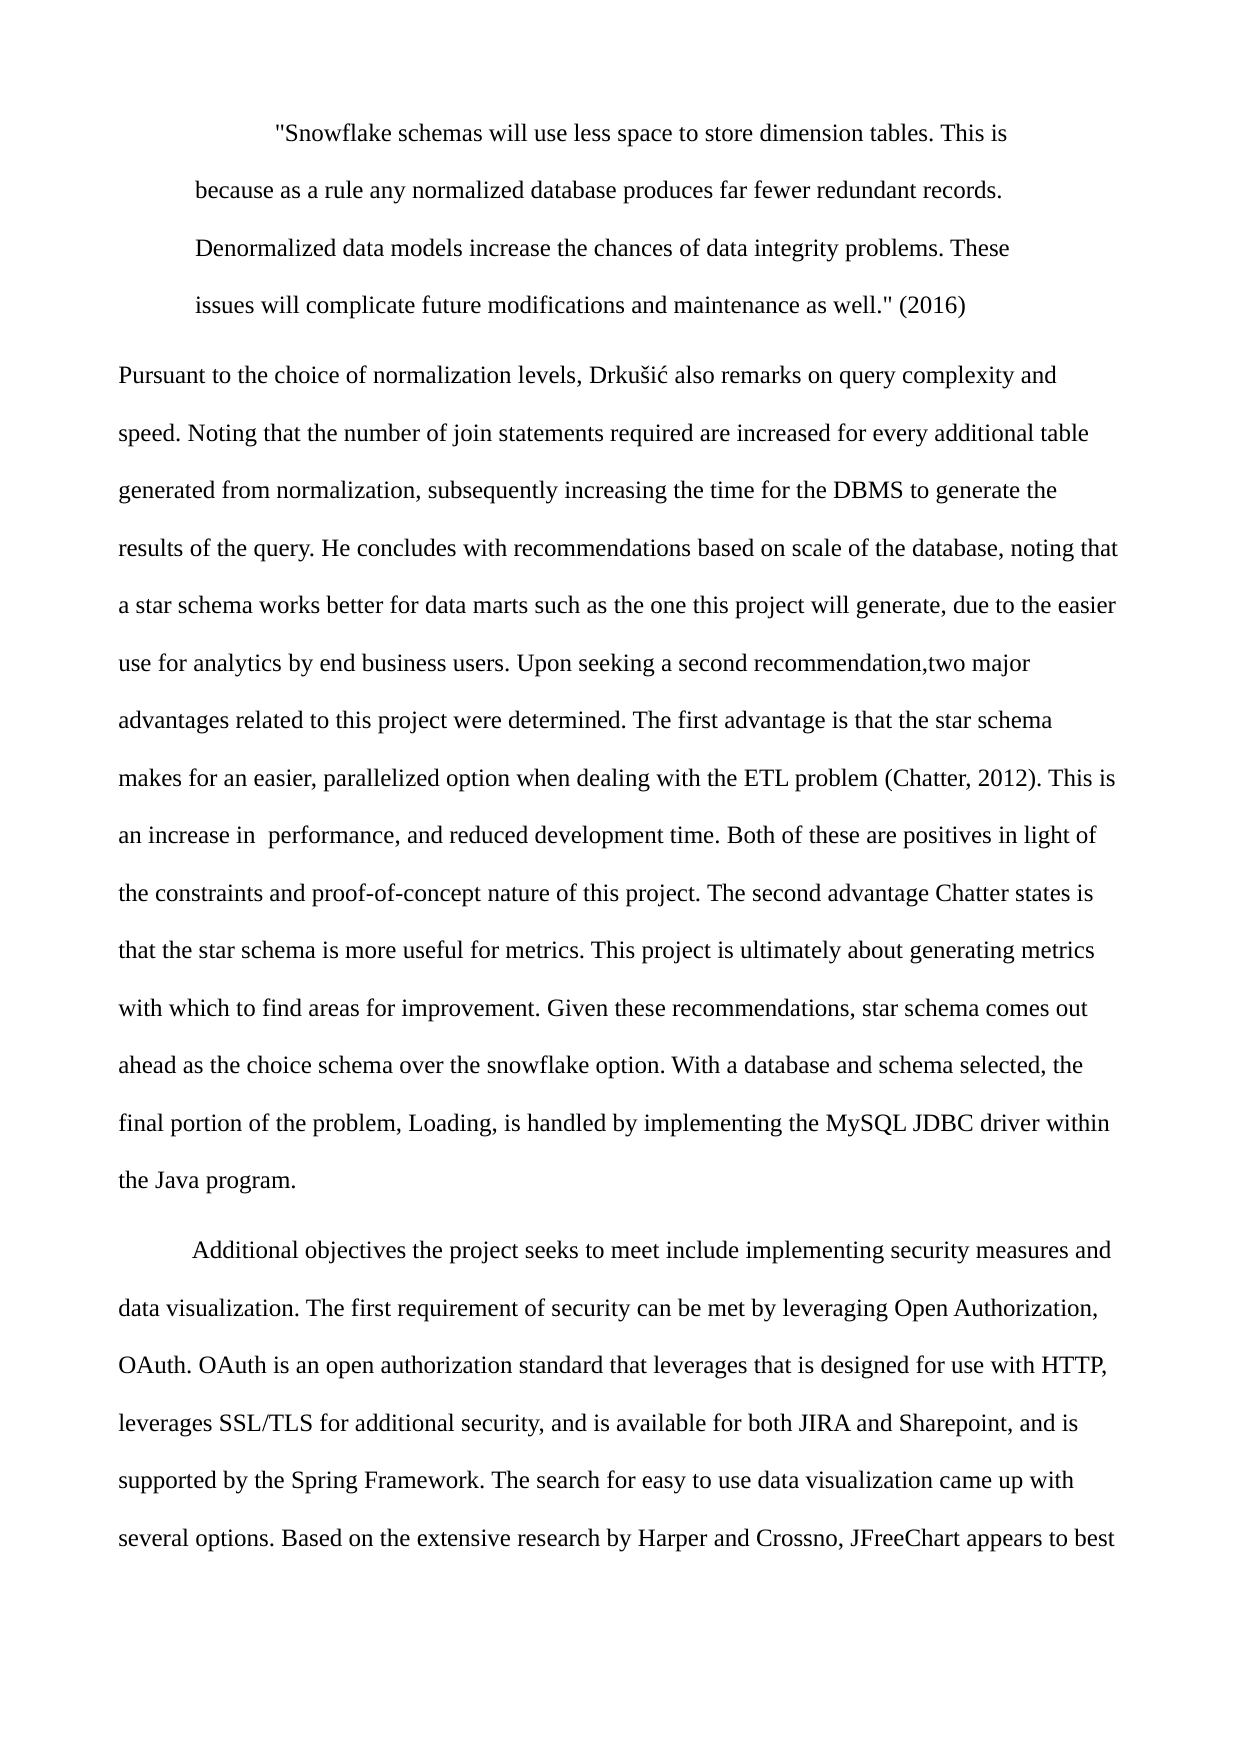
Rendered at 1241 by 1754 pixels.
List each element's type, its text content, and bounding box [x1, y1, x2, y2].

text Additional objectives the project seeks to meet include implementing security measures and data visualization. The first requirement of security can be met by leveraging Open Authorization, OAuth. OAuth is an open authorization standard that leverages that is designed for use with HTTP, leverages SSL/TLS for additional security, and is available for both JIRA and Sharepoint, and is supported by the Spring Framework. The search for easy to use data visualization came up with several options. Based on the extensive research by Harper and Crossno, JFreeChart appears to best [118, 1236, 1120, 1552]
text Pursuant to the choice of normalization levels, Drkušić also remarks on query complexity and speed. Noting that the number of join statements required are increased for every additional table generated from normalization, subsequently increasing the time for the DBMS to generate the results of the query. He concludes with recommendations based on scale of the database, noting that a star schema works better for data marts such as the one this project will generate, due to the easier use for analytics by end business users. Upon seeking a second recommendation,two major advantages related to this project were determined. The first advantage is that the star schema makes for an easier, parallelized option when dealing with the ETL problem (Chatter, 2012). This is an increase in performance, and reduced development time. Both of these are positives in light of the constraints and proof-of-concept nature of this project. The second advantage Chatter states is that the star schema is more useful for metrics. This project is ultimately about generating metrics with which to find areas for improvement. Given these recommendations, star schema comes out ahead as the choice schema over the snowflake option. With a database and schema selected, the final portion of the problem, Loading, is handled by implementing the MySQL JDBC driver within the Java program. [118, 361, 1120, 1194]
text "Snowflake schemas will use less space to store dimension tables. This is because as a rule any normalized database produces far fewer redundant records. Denormalized data models increase the chances of data integrity problems. These issues will complicate future modifications and maintenance as well." (2016) [195, 118, 1052, 319]
